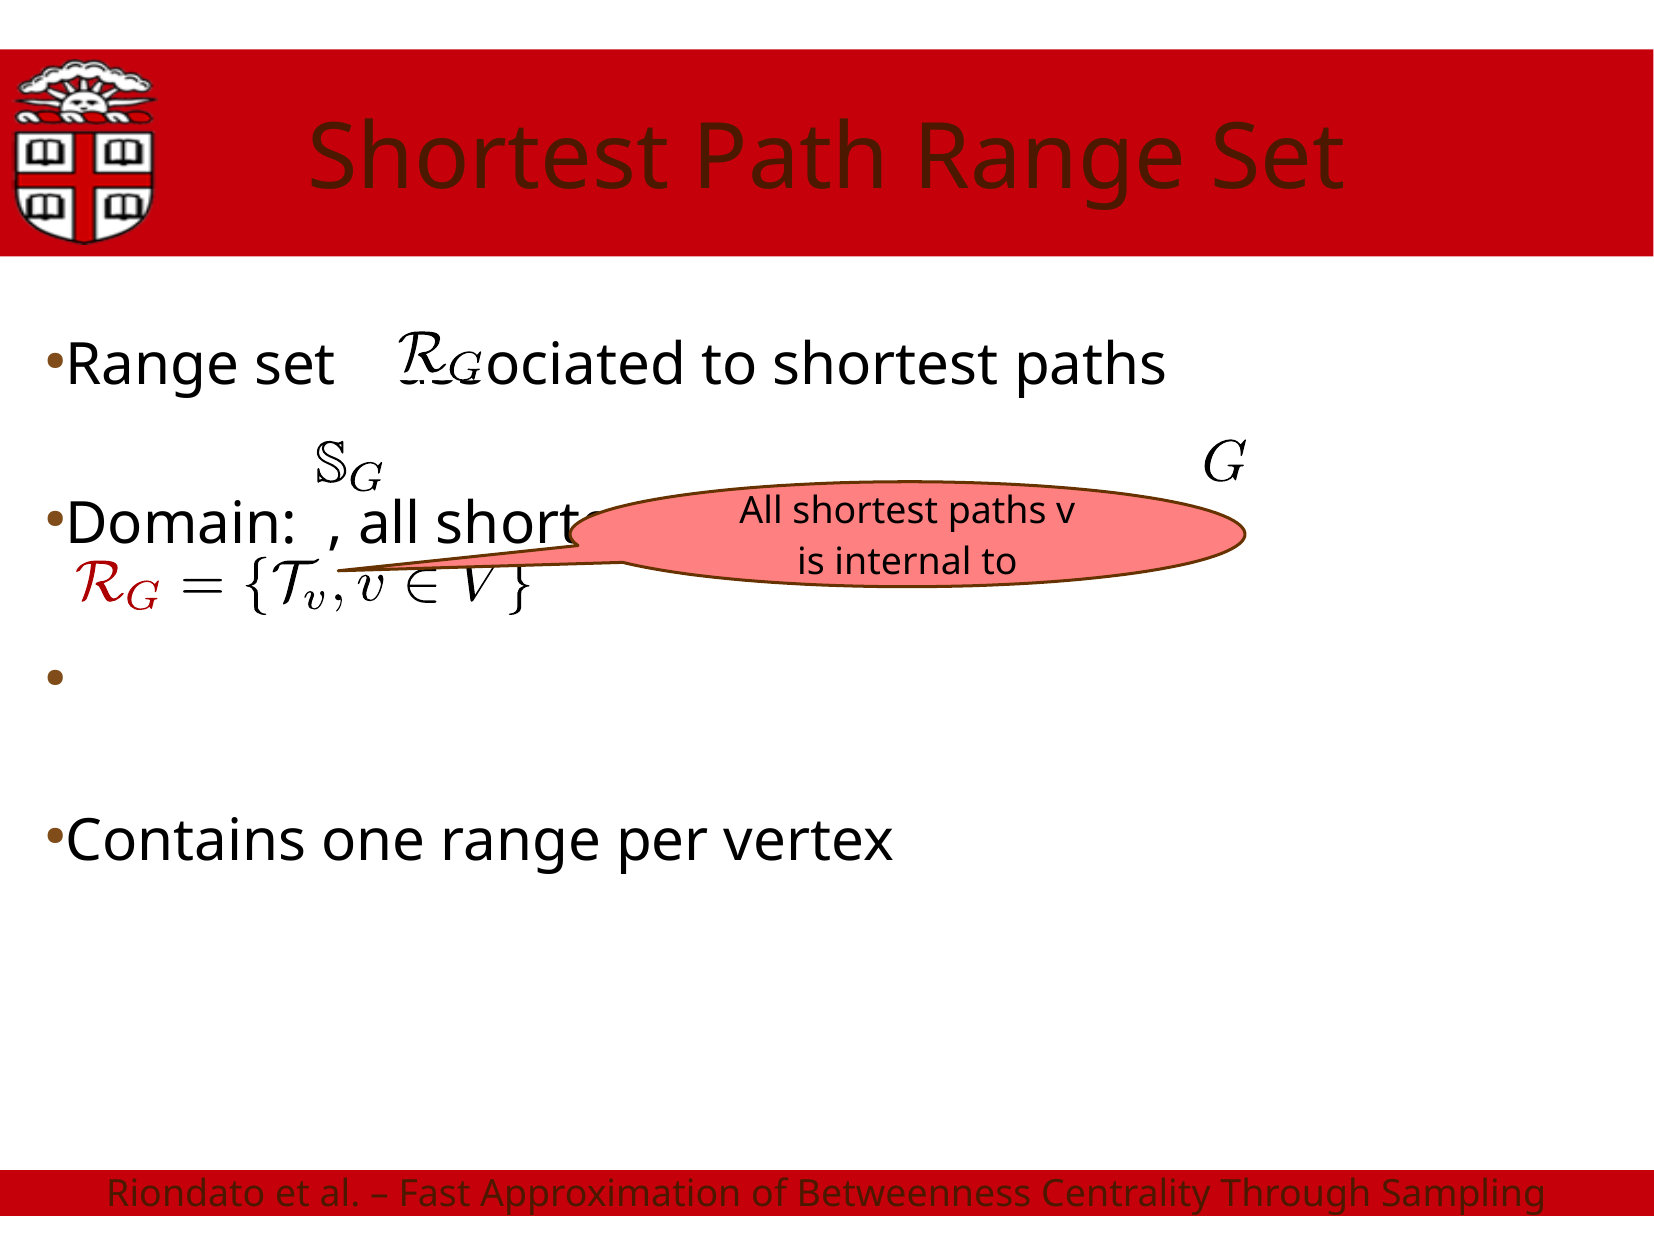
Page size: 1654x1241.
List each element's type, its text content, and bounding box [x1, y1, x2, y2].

text_box [1204, 439, 1255, 490]
text_box All shortest paths v is internal to [338, 481, 1245, 587]
text_box [397, 331, 484, 381]
picture [11, 59, 158, 245]
text_box [315, 440, 385, 492]
title Shortest Path Range Set [0, 49, 1654, 257]
text_box [75, 556, 534, 616]
text_box Riondato et al. – Fast Approximation of Betweenness Centrality Through Sampling [0, 1170, 1654, 1216]
text_box Range set associated to shortest paths Domain: , all shortest paths in Contains one range per vertex [30, 315, 1621, 854]
